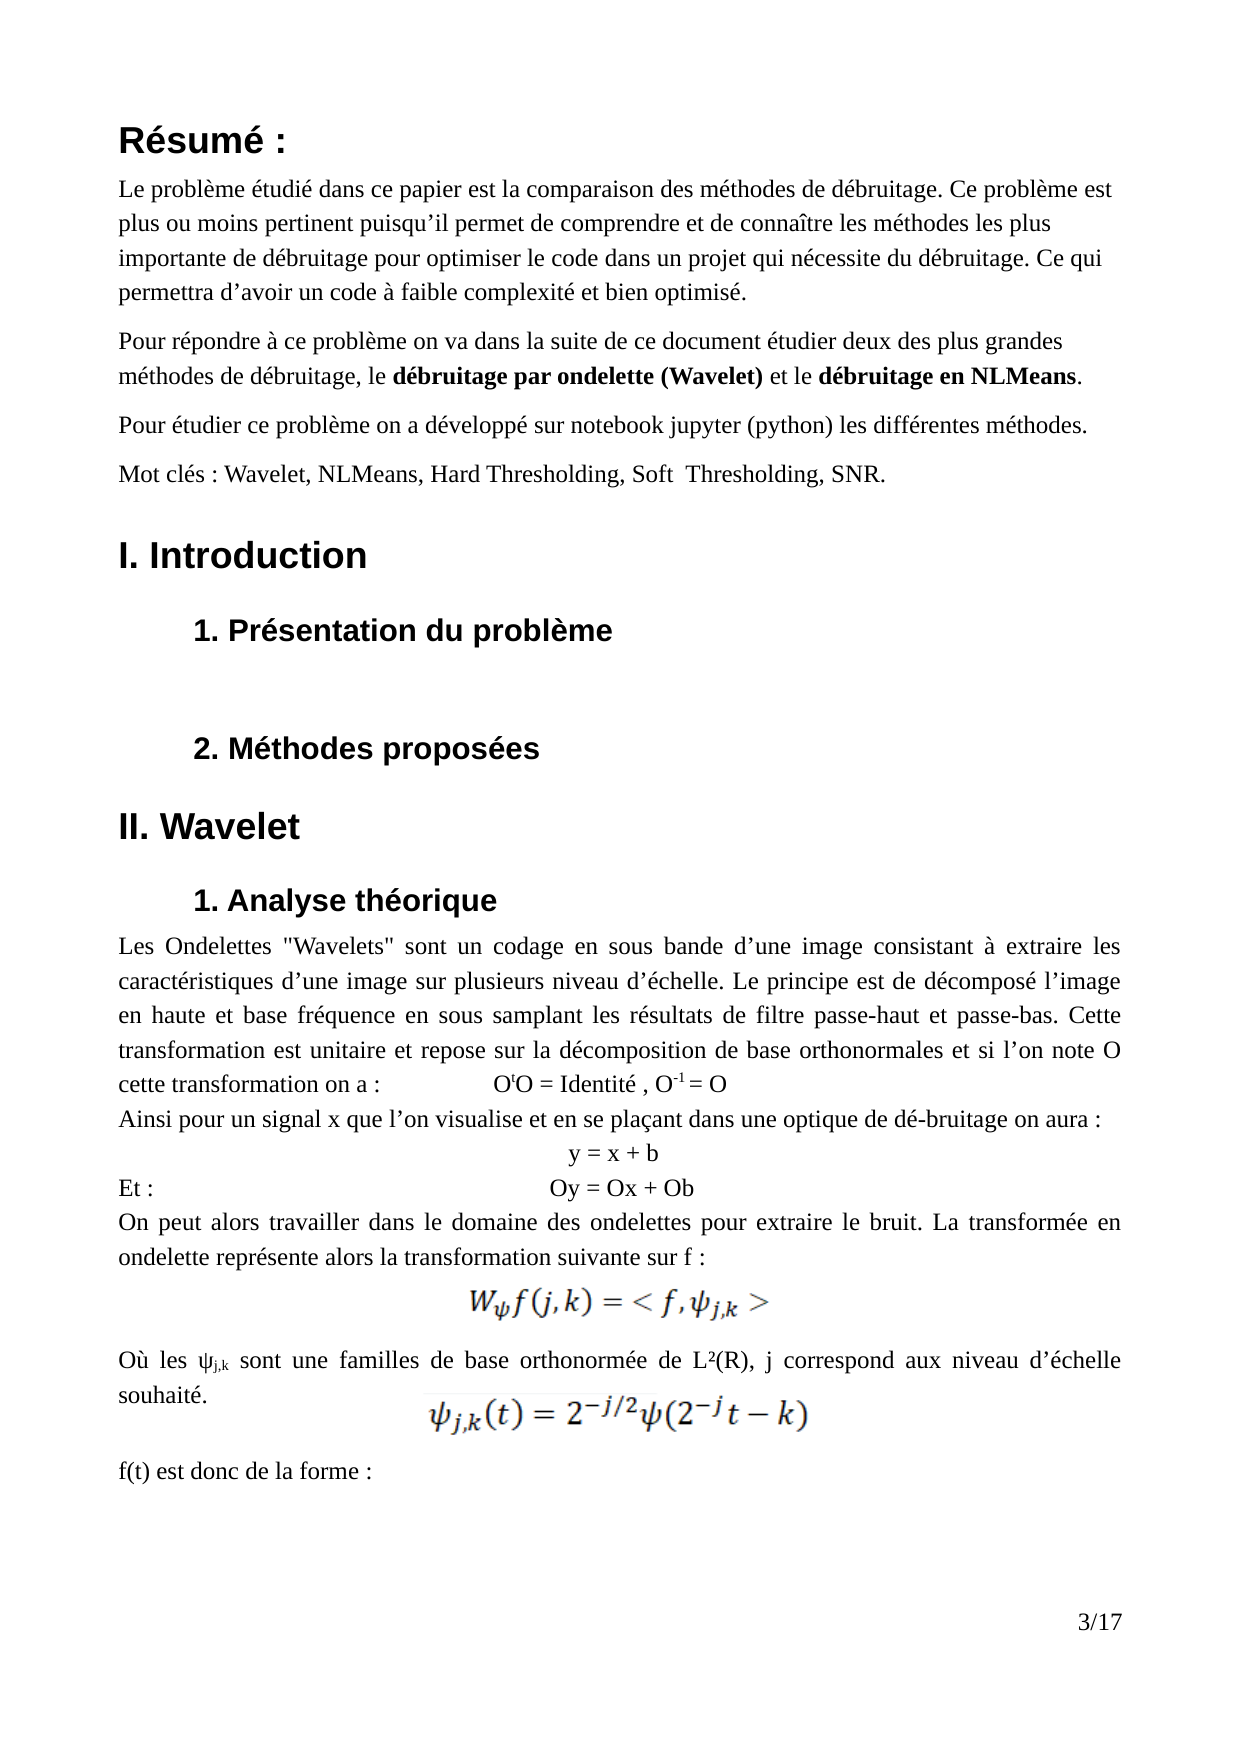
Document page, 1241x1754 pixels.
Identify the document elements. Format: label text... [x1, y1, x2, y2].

picture [423, 1393, 817, 1456]
text On peut alors travailler dans le domaine des ondelettes pour extraire le bruit. La transformée en ondelette représente alors la transformation suivante sur f : [118, 1207, 1122, 1271]
text Les Ondelettes "Wavelets" sont un codage en sous bande d’une image consistant à extraire les caractéristiques d’une image sur plusieurs niveau d’échelle. Le principe est de décomposé l’image en haute et base fréquence en sous samplant les résultats de filtre passe-haut et passe-bas. Cette transformation est unitaire et repose sur la décomposition de base orthonormales et si l’on note O cette transformation on a : ΟtO = Identité , O-1 = O [118, 931, 1122, 1098]
subtitle 2. Méthodes proposées [118, 730, 1122, 766]
subtitle II. Wavelet [118, 804, 1122, 847]
picture [450, 1276, 790, 1336]
subtitle I. Introduction [118, 533, 1122, 576]
text Le problème étudié dans ce papier est la comparaison des méthodes de débruitage. Ce problème est plus ou moins pertinent puisqu’il permet de comprendre et de connaître les méthodes les plus importante de débruitage pour optimiser le code dans un projet qui nécessite du débruitage. Ce qui permettra d’avoir un code à faible complexité et bien optimisé. [118, 174, 1122, 306]
subtitle Résumé : [118, 118, 1122, 161]
text y = x + b [118, 1138, 1122, 1167]
text Pour étudier ce problème on a développé sur notebook jupyter (python) les différentes méthodes. [118, 410, 1122, 438]
subtitle 1. Présentation du problème [118, 609, 1122, 648]
text f(t) est donc de la forme : [118, 1456, 1122, 1484]
text Pour répondre à ce problème on va dans la suite de ce document étudier deux des plus grandes méthodes de débruitage, le débruitage par ondelette (Wavelet) et le débruitage en NLMeans. [118, 326, 1122, 389]
text Ainsi pour un signal x que l’on visualise et en se plaçant dans une optique de dé-bruitage on aura : [118, 1104, 1122, 1133]
text Et : Oy = Ox + Ob [118, 1173, 1122, 1202]
subtitle 1. Analyse théorique [118, 880, 1122, 919]
text Où les ψj,k sont une familles de base orthonormée de L²(R), j correspond aux niveau d’échelle souhaité. [118, 1345, 1122, 1408]
text Mot clés : Wavelet, NLMeans, Hard Thresholding, Soft Thresholding, SNR. [118, 459, 1122, 488]
